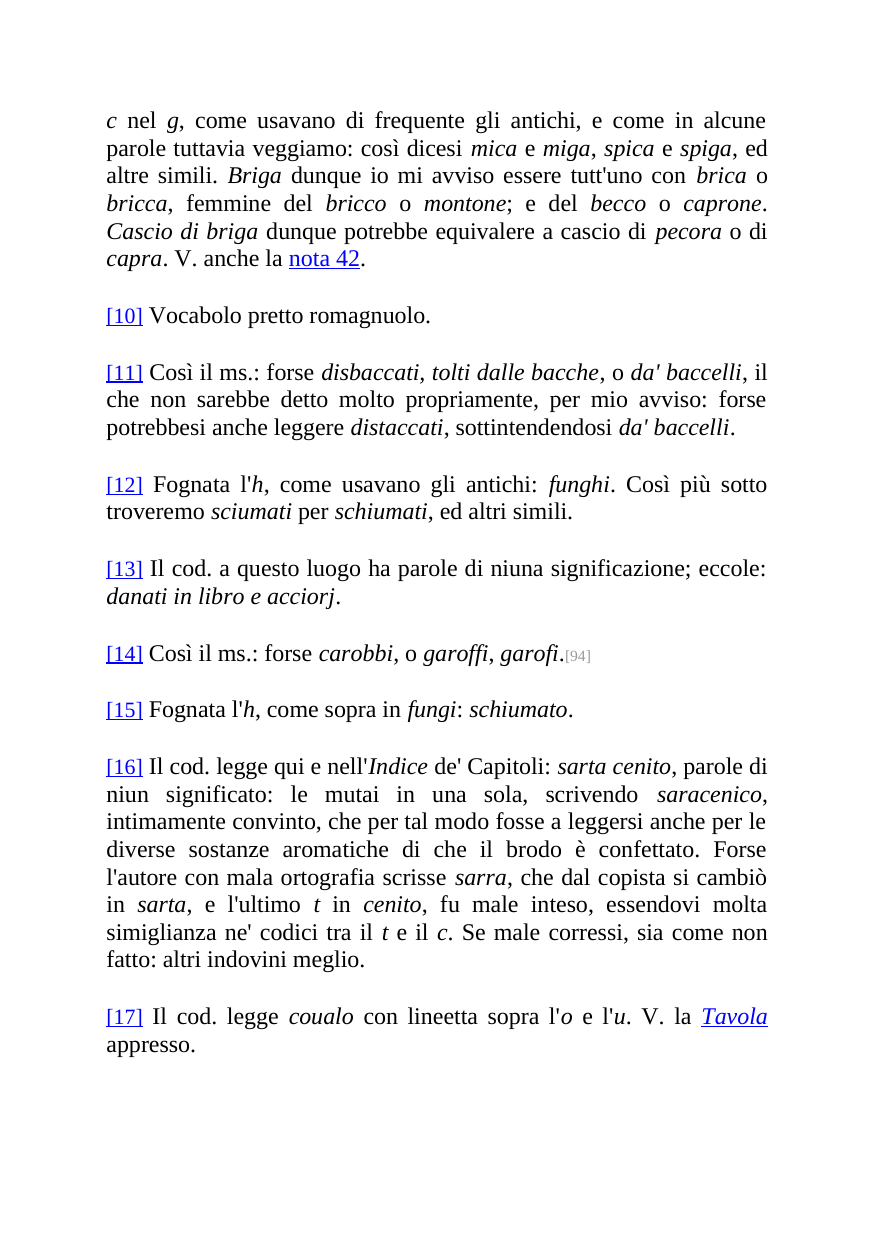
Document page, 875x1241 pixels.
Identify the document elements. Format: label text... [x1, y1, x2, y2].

text [15] Fognata l'h, come sopra in fungi: schiumato. [106, 695, 768, 723]
text [11] Così il ms.: forse disbaccati, tolti dalle bacche, o da' baccelli, il che non sarebbe detto molto propriamente, per mio avviso: forse potrebbesi anche leggere distaccati, sottintendendosi da' baccelli. [106, 358, 768, 441]
text [14] Così il ms.: forse carobbi, o garoffi, garofi.[94] [106, 638, 768, 666]
text [16] Il cod. legge qui e nell'Indice de' Capitoli: sarta cenito, parole di niun significato: le mutai in una sola, scrivendo saracenico, intimamente convinto, che per tal modo fosse a leggersi anche per le diverse sostanze aromatiche di che il brodo è confettato. Forse l'autore con mala ortografia scrisse sarra, che dal copista si cambiò in sarta, e l'ultimo t in cenito, fu male inteso, essendovi molta simiglianza ne' codici tra il t e il c. Se male corressi, sia come non fatto: altri indovini meglio. [106, 752, 768, 973]
text [17] Il cod. legge coualo con lineetta sopra l'o e l'u. V. la Tavola appresso. [106, 1002, 768, 1057]
text [13] Il cod. a questo luogo ha parole di niuna significazione; eccole: danati in libro e acciorj. [106, 554, 768, 609]
text c nel g, come usavano di frequente gli antichi, e come in alcune parole tuttavia veggiamo: così dicesi mica e miga, spica e spiga, ed altre simili. Briga dunque io mi avviso essere tutt'uno con brica o bricca, femmine del bricco o montone; e del becco o caprone. Cascio di briga dunque potrebbe equivalere a cascio di pecora o di capra. V. anche la nota 42. [106, 106, 768, 272]
text [10] Vocabolo pretto romagnuolo. [106, 301, 768, 329]
text [12] Fognata l'h, come usavano gli antichi: funghi. Così più sotto troveremo sciumati per schiumati, ed altri simili. [106, 470, 768, 525]
